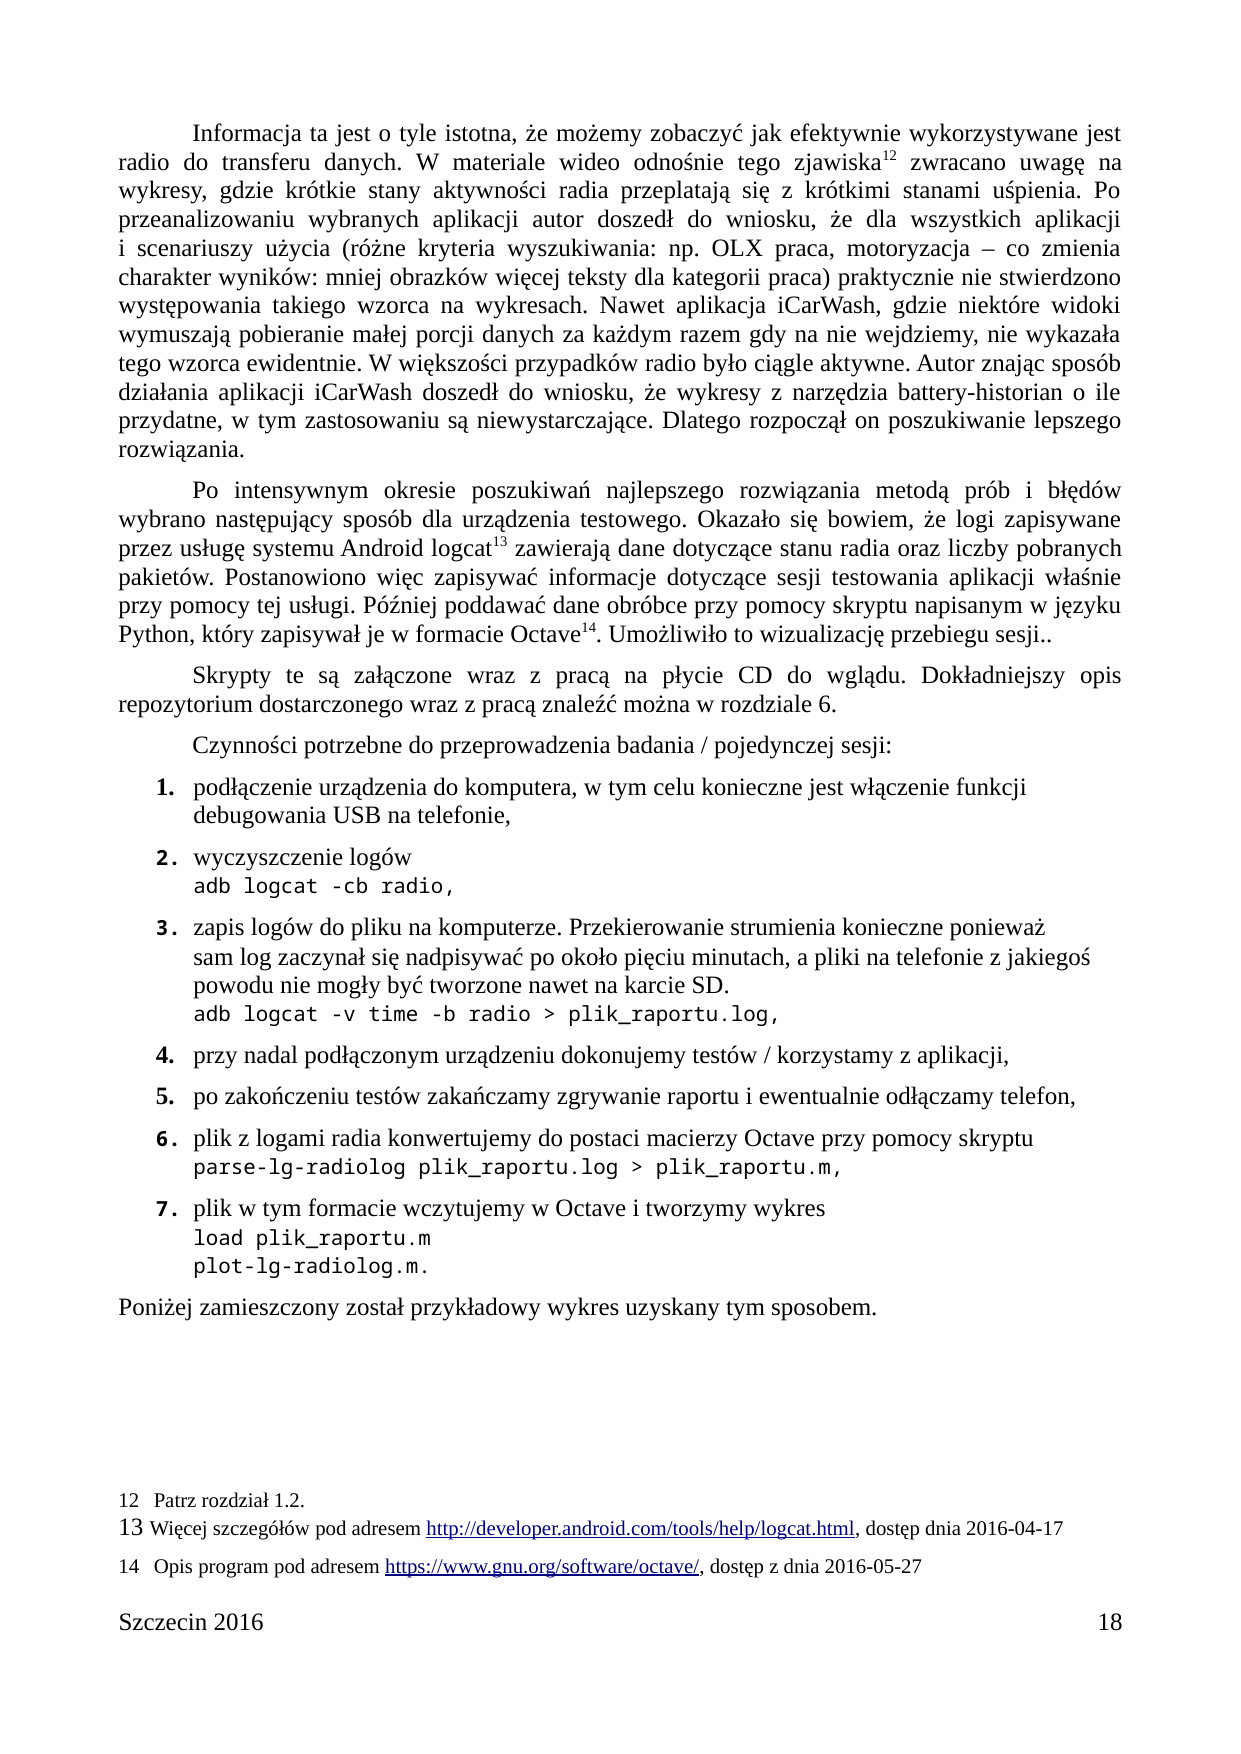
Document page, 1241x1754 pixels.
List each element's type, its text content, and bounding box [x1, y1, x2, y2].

list po zakończeniu testów zakańczamy zgrywanie raportu i ewentualnie odłączamy telefon, [156, 1081, 1122, 1110]
text Czynności potrzebne do przeprowadzenia badania / pojedynczej sesji: [118, 731, 1122, 759]
text Patrz rozdział 1.2. [118, 1488, 1122, 1512]
text Opis program pod adresem https://www.gnu.org/software/octave/, dostęp z dnia 2016-05-27 [118, 1553, 1122, 1578]
list podłączenie urządzenia do komputera, w tym celu konieczne jest włączenie funkcji debugowania USB na telefonie, [156, 772, 1122, 829]
list przy nadal podłączonym urządzeniu dokonujemy testów / korzystamy z aplikacji, [156, 1040, 1122, 1069]
text Więcej szczegółów pod adresem http://developer.android.com/tools/help/logcat.html, dostęp dnia 2016-04-17 [118, 1512, 1122, 1541]
list zapis logów do pliku na komputerze. Przekierowanie strumienia konieczne ponieważ sam log zaczynał się nadpisywać po około pięciu minutach, a pliki na telefonie z jakiegoś powodu nie mogły być tworzone nawet na karcie SD. adb logcat -v time -b radio > plik_raportu.log, [156, 912, 1122, 1028]
text Poniżej zamieszczony został przykładowy wykres uzyskany tym sposobem. [118, 1292, 1122, 1321]
list plik z logami radia konwertujemy do postaci macierzy Octave przy pomocy skryptu parse-lg-radiolog plik_raportu.log > plik_raportu.m, [156, 1123, 1122, 1181]
text Informacja ta jest o tyle istotna, że możemy zobaczyć jak efektywnie wykorzystywane jest radio do transferu danych. W materiale wideo odnośnie tego zjawiska zwracano uwagę na wykresy, gdzie krótkie stany aktywności radia przeplatają się z krótkimi stanami uśpienia. Po przeanalizowaniu wybranych aplikacji autor doszedł do wniosku, że dla wszystkich aplikacji i scenariuszy użycia (różne kryteria wyszukiwania: np. OLX praca, motoryzacja – co zmienia charakter wyników: mniej obrazków więcej teksty dla kategorii praca) praktycznie nie stwierdzono występowania takiego wzorca na wykresach. Nawet aplikacja iCarWash, gdzie niektóre widoki wymuszają pobieranie małej porcji danych za każdym razem gdy na nie wejdziemy, nie wykazała tego wzorca ewidentnie. W większości przypadków radio było ciągle aktywne. Autor znając sposób działania aplikacji iCarWash doszedł do wniosku, że wykresy z narzędzia battery-historian o ile przydatne, w tym zastosowaniu są niewystarczające. Dlatego rozpoczął on poszukiwanie lepszego rozwiązania. [118, 118, 1122, 463]
list wyczyszczenie logów adb logcat -cb radio, [156, 842, 1122, 900]
text Po intensywnym okresie poszukiwań najlepszego rozwiązania metodą prób i błędów wybrano następujący sposób dla urządzenia testowego. Okazało się bowiem, że logi zapisywane przez usługę systemu Android logcat zawierają dane dotyczące stanu radia oraz liczby pobranych pakietów. Postanowiono więc zapisywać informacje dotyczące sesji testowania aplikacji właśnie przy pomocy tej usługi. Później poddawać dane obróbce przy pomocy skryptu napisanym w języku Python, który zapisywał je w formacie Octave. Umożliwiło to wizualizację przebiegu sesji.. [118, 476, 1122, 648]
text Skrypty te są załączone wraz z pracą na płycie CD do wglądu. Dokładniejszy opis repozytorium dostarczonego wraz z pracą znaleźć można w rozdziale 6. [118, 661, 1122, 718]
list plik w tym formacie wczytujemy w Octave i tworzymy wykres load plik_raportu.m plot-lg-radiolog.m. [156, 1193, 1122, 1279]
